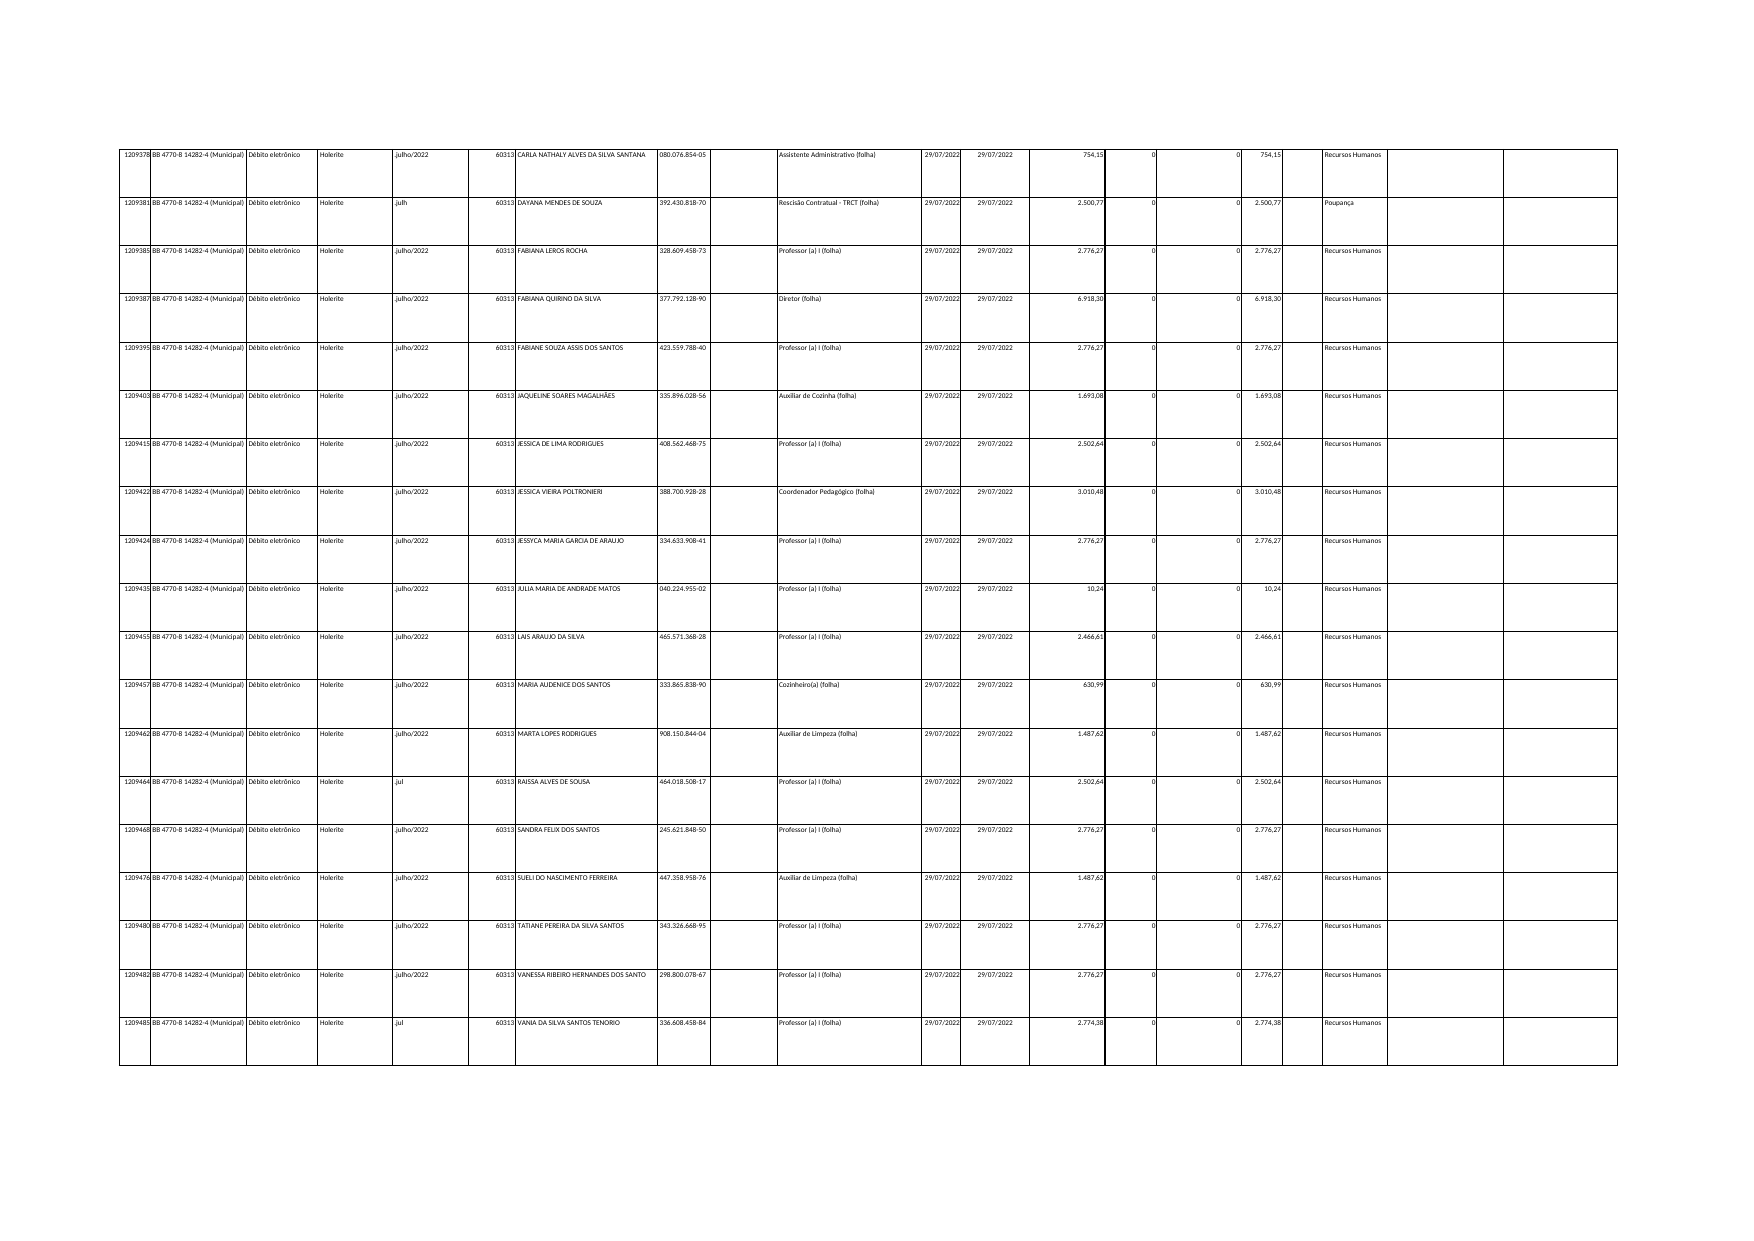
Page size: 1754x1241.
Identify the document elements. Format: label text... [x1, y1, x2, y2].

table_cell Holerite [318, 439, 392, 486]
table_cell FABIANA LEROS ROCHA [516, 246, 657, 293]
table_cell 1209482 [120, 970, 150, 1017]
table_cell 1209455 [120, 632, 150, 679]
table_cell [1283, 1018, 1322, 1065]
table_cell [711, 1018, 777, 1065]
table_cell 2.466,61 [1242, 632, 1282, 679]
table_cell Débito eletrônico [247, 150, 317, 197]
table_cell .julho/2022 [393, 343, 468, 390]
table_cell 1209381 [120, 198, 150, 245]
table_cell Holerite [318, 584, 392, 631]
table_cell Auxiliar de Limpeza (folha) [778, 873, 921, 920]
table_cell 29/07/2022 [961, 391, 1029, 438]
table_cell Recursos Humanos [1323, 825, 1387, 872]
table_cell 0 [1157, 729, 1241, 776]
table_cell 29/07/2022 [961, 825, 1029, 872]
table_cell DAYANA MENDES DE SOUZA [516, 198, 657, 245]
table_cell [1504, 487, 1617, 534]
table_cell Holerite [318, 150, 392, 197]
table_cell BB 4770-8 14282-4 (Municipal) [151, 873, 246, 920]
table_cell 1209464 [120, 777, 150, 824]
table_cell [1504, 1018, 1617, 1065]
table_cell Débito eletrônico [247, 198, 317, 245]
table_cell [711, 343, 777, 390]
table_cell 6.918,30 [1030, 294, 1104, 342]
table_cell .julho/2022 [393, 536, 468, 583]
table_cell 0 [1157, 487, 1241, 534]
table_cell Professor (a) I (folha) [778, 536, 921, 583]
table_cell 60313 [469, 729, 515, 776]
table_cell 29/07/2022 [961, 439, 1029, 486]
table_cell 0 [1157, 584, 1241, 631]
table_cell [711, 246, 777, 293]
table_cell .julho/2022 [393, 729, 468, 776]
table_cell Auxiliar de Cozinha (folha) [778, 391, 921, 438]
table_cell [1504, 825, 1617, 872]
table_cell Holerite [318, 825, 392, 872]
table_cell 0 [1157, 343, 1241, 390]
table_cell [1283, 921, 1322, 968]
table_cell [1283, 873, 1322, 920]
table_cell [711, 729, 777, 776]
table_cell 1209457 [120, 680, 150, 727]
table_cell [1388, 729, 1503, 776]
table_cell SUELI DO NASCIMENTO FERREIRA [516, 873, 657, 920]
table_cell 0 [1106, 487, 1156, 534]
table_cell .julho/2022 [393, 294, 468, 342]
table_cell BB 4770-8 14282-4 (Municipal) [151, 584, 246, 631]
table_cell 29/07/2022 [922, 391, 960, 438]
table_cell 2.500,77 [1030, 198, 1104, 245]
table_cell 0 [1106, 825, 1156, 872]
table_cell [1283, 729, 1322, 776]
table_cell JAQUELINE SOARES MAGALHÃES [516, 391, 657, 438]
table_cell 60313 [469, 777, 515, 824]
table_cell 29/07/2022 [961, 777, 1029, 824]
table_cell 29/07/2022 [922, 777, 960, 824]
table_cell [1504, 680, 1617, 727]
table_cell [1388, 198, 1503, 245]
table_cell .julh [393, 198, 468, 245]
table_cell 29/07/2022 [922, 246, 960, 293]
table_cell [1388, 970, 1503, 1017]
table_cell Débito eletrônico [247, 246, 317, 293]
table_cell 60313 [469, 921, 515, 968]
table_cell 2.776,27 [1030, 970, 1104, 1017]
table_cell 29/07/2022 [961, 970, 1029, 1017]
table_cell 29/07/2022 [961, 294, 1029, 342]
table_cell 2.502,64 [1242, 777, 1282, 824]
table_cell [711, 487, 777, 534]
table_cell 1209415 [120, 439, 150, 486]
table_cell 2.502,64 [1030, 439, 1104, 486]
table_cell 29/07/2022 [961, 246, 1029, 293]
table_cell 1209485 [120, 1018, 150, 1065]
table_cell Rescisão Contratual - TRCT (folha) [778, 198, 921, 245]
table_cell 29/07/2022 [922, 294, 960, 342]
table_cell 29/07/2022 [922, 1018, 960, 1065]
table_cell BB 4770-8 14282-4 (Municipal) [151, 921, 246, 968]
table_cell 29/07/2022 [922, 970, 960, 1017]
table_cell BB 4770-8 14282-4 (Municipal) [151, 150, 246, 197]
table_cell [1504, 970, 1617, 1017]
table_cell [1388, 294, 1503, 342]
table_cell [711, 680, 777, 727]
table_cell 754,15 [1030, 150, 1104, 197]
table_cell BB 4770-8 14282-4 (Municipal) [151, 487, 246, 534]
table_cell 6.918,30 [1242, 294, 1282, 342]
table_cell [1504, 584, 1617, 631]
table_cell [1283, 970, 1322, 1017]
table_cell JULIA MARIA DE ANDRADE MATOS [516, 584, 657, 631]
table_cell 29/07/2022 [922, 536, 960, 583]
table_cell 423.559.788-40 [658, 343, 710, 390]
table_cell Holerite [318, 729, 392, 776]
table_cell 29/07/2022 [922, 632, 960, 679]
table_cell 1.693,08 [1242, 391, 1282, 438]
table_cell Débito eletrônico [247, 536, 317, 583]
table_cell 29/07/2022 [961, 343, 1029, 390]
table_cell BB 4770-8 14282-4 (Municipal) [151, 729, 246, 776]
table_cell Recursos Humanos [1323, 729, 1387, 776]
table_cell 0 [1106, 343, 1156, 390]
table_cell MARIA AUDENICE DOS SANTOS [516, 680, 657, 727]
table_cell 0 [1157, 294, 1241, 342]
table_cell [1504, 921, 1617, 968]
table_cell 2.774,38 [1030, 1018, 1104, 1065]
table_cell 0 [1106, 873, 1156, 920]
table_cell [1388, 1018, 1503, 1065]
table_cell [1504, 343, 1617, 390]
table_cell 0 [1106, 921, 1156, 968]
table_cell [1283, 391, 1322, 438]
table_cell JESSICA DE LIMA RODRIGUES [516, 439, 657, 486]
table_cell [1388, 777, 1503, 824]
table_cell 335.896.028-56 [658, 391, 710, 438]
table_cell [1504, 246, 1617, 293]
table_cell .julho/2022 [393, 391, 468, 438]
table_cell Recursos Humanos [1323, 294, 1387, 342]
table_cell [1504, 150, 1617, 197]
table_cell 29/07/2022 [922, 150, 960, 197]
table_cell TATIANE PEREIRA DA SILVA SANTOS [516, 921, 657, 968]
table_cell 60313 [469, 343, 515, 390]
table_cell Auxiliar de Limpeza (folha) [778, 729, 921, 776]
table_cell 1.487,62 [1242, 873, 1282, 920]
table_cell 10,24 [1242, 584, 1282, 631]
table_cell 2.500,77 [1242, 198, 1282, 245]
table_cell Recursos Humanos [1323, 343, 1387, 390]
table_cell 60313 [469, 536, 515, 583]
table_cell Recursos Humanos [1323, 246, 1387, 293]
table_cell 60313 [469, 680, 515, 727]
table_cell [711, 150, 777, 197]
table_cell [711, 294, 777, 342]
table_cell Débito eletrônico [247, 921, 317, 968]
table_cell 60313 [469, 487, 515, 534]
table_cell 333.865.838-90 [658, 680, 710, 727]
table_cell 334.633.908-41 [658, 536, 710, 583]
table_cell FABIANA QUIRINO DA SILVA [516, 294, 657, 342]
table_cell 0 [1106, 632, 1156, 679]
table_cell 60313 [469, 825, 515, 872]
table_cell Débito eletrônico [247, 1018, 317, 1065]
table_cell Holerite [318, 680, 392, 727]
table_cell Débito eletrônico [247, 584, 317, 631]
table_cell 0 [1106, 777, 1156, 824]
table_cell 0 [1157, 150, 1241, 197]
table_cell Holerite [318, 921, 392, 968]
table_cell .julho/2022 [393, 439, 468, 486]
table_cell 2.776,27 [1030, 536, 1104, 583]
table_cell RAISSA ALVES DE SOUSA [516, 777, 657, 824]
table_cell 1.487,62 [1242, 729, 1282, 776]
table_cell 630,99 [1030, 680, 1104, 727]
table_cell 298.800.078-67 [658, 970, 710, 1017]
table_cell 29/07/2022 [922, 873, 960, 920]
table_cell 1209403 [120, 391, 150, 438]
table_cell LAIS ARAUJO DA SILVA [516, 632, 657, 679]
table_cell [711, 777, 777, 824]
table_cell 0 [1106, 439, 1156, 486]
table_cell 29/07/2022 [961, 729, 1029, 776]
table_cell 29/07/2022 [922, 198, 960, 245]
table_cell 2.774,38 [1242, 1018, 1282, 1065]
table_cell 0 [1106, 584, 1156, 631]
table_cell 29/07/2022 [961, 921, 1029, 968]
table_cell 60313 [469, 1018, 515, 1065]
table_cell SANDRA FELIX DOS SANTOS [516, 825, 657, 872]
table_cell 0 [1106, 246, 1156, 293]
table_cell Professor (a) I (folha) [778, 439, 921, 486]
table_cell 377.792.128-90 [658, 294, 710, 342]
table_cell [1504, 729, 1617, 776]
table_cell Débito eletrônico [247, 294, 317, 342]
table_cell 60313 [469, 294, 515, 342]
table_cell [711, 391, 777, 438]
table_cell 2.776,27 [1242, 343, 1282, 390]
table_cell [1388, 680, 1503, 727]
table_cell 60313 [469, 246, 515, 293]
table_cell 0 [1157, 921, 1241, 968]
table_cell 1209480 [120, 921, 150, 968]
table_cell .julho/2022 [393, 873, 468, 920]
table_cell Recursos Humanos [1323, 439, 1387, 486]
table_cell [711, 198, 777, 245]
table_cell 0 [1106, 294, 1156, 342]
table_cell .julho/2022 [393, 487, 468, 534]
table_cell 408.562.468-75 [658, 439, 710, 486]
table_cell [1504, 632, 1617, 679]
table_cell 0 [1106, 1018, 1156, 1065]
table_cell [1283, 487, 1322, 534]
table_cell 245.621.848-50 [658, 825, 710, 872]
table_cell [1388, 246, 1503, 293]
table_cell Professor (a) I (folha) [778, 825, 921, 872]
table_cell 0 [1157, 873, 1241, 920]
table_cell BB 4770-8 14282-4 (Municipal) [151, 680, 246, 727]
table_cell Débito eletrônico [247, 729, 317, 776]
table_cell .julho/2022 [393, 632, 468, 679]
table_cell Professor (a) I (folha) [778, 246, 921, 293]
table_cell 0 [1106, 680, 1156, 727]
table_cell [1388, 391, 1503, 438]
table_cell FABIANE SOUZA ASSIS DOS SANTOS [516, 343, 657, 390]
table_cell [1283, 439, 1322, 486]
table_cell 60313 [469, 439, 515, 486]
table_cell MARTA LOPES RODRIGUES [516, 729, 657, 776]
table_cell Débito eletrônico [247, 439, 317, 486]
table_cell Holerite [318, 1018, 392, 1065]
table_cell Débito eletrônico [247, 873, 317, 920]
table_cell 2.466,61 [1030, 632, 1104, 679]
table_cell 0 [1106, 391, 1156, 438]
table_cell Holerite [318, 294, 392, 342]
table_cell Poupança [1323, 198, 1387, 245]
table_cell 0 [1157, 680, 1241, 727]
table_cell 29/07/2022 [922, 439, 960, 486]
table_cell Recursos Humanos [1323, 536, 1387, 583]
table_cell [1388, 825, 1503, 872]
table_cell [1283, 343, 1322, 390]
table_cell 908.150.844-04 [658, 729, 710, 776]
table_cell 040.224.955-02 [658, 584, 710, 631]
table_cell 336.608.458-84 [658, 1018, 710, 1065]
table_cell 29/07/2022 [961, 536, 1029, 583]
table_cell 29/07/2022 [961, 584, 1029, 631]
table_cell 1209462 [120, 729, 150, 776]
table_cell 0 [1157, 825, 1241, 872]
table_cell Professor (a) I (folha) [778, 632, 921, 679]
table_cell [1504, 873, 1617, 920]
table_cell Professor (a) I (folha) [778, 1018, 921, 1065]
table_cell 2.502,64 [1030, 777, 1104, 824]
table_cell 328.609.458-73 [658, 246, 710, 293]
table_cell 1209468 [120, 825, 150, 872]
table_cell Débito eletrônico [247, 970, 317, 1017]
table_cell Débito eletrônico [247, 391, 317, 438]
table_cell [1388, 921, 1503, 968]
table_cell Débito eletrônico [247, 825, 317, 872]
table_cell [711, 632, 777, 679]
table_cell [711, 584, 777, 631]
table_cell 080.076.854-05 [658, 150, 710, 197]
table_cell CARLA NATHALY ALVES DA SILVA SANTANA [516, 150, 657, 197]
table_cell Débito eletrônico [247, 680, 317, 727]
table_cell Holerite [318, 246, 392, 293]
table_cell 1.693,08 [1030, 391, 1104, 438]
table_cell [711, 825, 777, 872]
table_cell 1.487,62 [1030, 873, 1104, 920]
table_cell JESSICA VIEIRA POLTRONIERI [516, 487, 657, 534]
table_cell [1504, 294, 1617, 342]
table_cell BB 4770-8 14282-4 (Municipal) [151, 294, 246, 342]
table_cell 0 [1157, 246, 1241, 293]
table_cell 2.776,27 [1242, 246, 1282, 293]
table_cell [711, 970, 777, 1017]
table_cell .jul [393, 777, 468, 824]
table_cell 2.776,27 [1030, 921, 1104, 968]
table_cell [1504, 198, 1617, 245]
table_cell BB 4770-8 14282-4 (Municipal) [151, 632, 246, 679]
table_cell [1283, 680, 1322, 727]
table_cell 29/07/2022 [961, 487, 1029, 534]
table_cell 0 [1106, 970, 1156, 1017]
table_cell Débito eletrônico [247, 487, 317, 534]
table_cell [1283, 536, 1322, 583]
table_cell 0 [1157, 198, 1241, 245]
table_cell [1283, 632, 1322, 679]
table_cell 0 [1106, 198, 1156, 245]
table_cell 29/07/2022 [922, 343, 960, 390]
table_cell 60313 [469, 391, 515, 438]
table_cell 0 [1157, 391, 1241, 438]
table_cell Holerite [318, 198, 392, 245]
table_cell VANESSA RIBEIRO HERNANDES DOS SANTO [516, 970, 657, 1017]
table_cell 29/07/2022 [961, 632, 1029, 679]
table_cell .julho/2022 [393, 680, 468, 727]
table_cell [1388, 439, 1503, 486]
table_cell 1209435 [120, 584, 150, 631]
table_cell Recursos Humanos [1323, 584, 1387, 631]
table_cell [1283, 150, 1322, 197]
table_cell Recursos Humanos [1323, 1018, 1387, 1065]
table_cell 3.010,48 [1242, 487, 1282, 534]
table_cell 343.326.668-95 [658, 921, 710, 968]
table_cell 29/07/2022 [922, 825, 960, 872]
table_cell 465.571.368-28 [658, 632, 710, 679]
table_cell [1283, 825, 1322, 872]
table_cell [1388, 632, 1503, 679]
table_cell 1209422 [120, 487, 150, 534]
table_cell [1504, 777, 1617, 824]
table_cell Assistente Administrativo (folha) [778, 150, 921, 197]
table_cell Recursos Humanos [1323, 873, 1387, 920]
table_cell Holerite [318, 632, 392, 679]
table_cell 388.700.928-28 [658, 487, 710, 534]
table_cell 0 [1157, 970, 1241, 1017]
table_cell Cozinheiro(a) (folha) [778, 680, 921, 727]
table_cell 2.776,27 [1030, 343, 1104, 390]
table_cell 60313 [469, 632, 515, 679]
table_cell Débito eletrônico [247, 632, 317, 679]
table_cell Débito eletrônico [247, 343, 317, 390]
table_cell 2.776,27 [1030, 825, 1104, 872]
table_cell 0 [1157, 439, 1241, 486]
table_cell BB 4770-8 14282-4 (Municipal) [151, 439, 246, 486]
table_cell Professor (a) I (folha) [778, 343, 921, 390]
table_cell 754,15 [1242, 150, 1282, 197]
table_cell Holerite [318, 343, 392, 390]
table_cell Professor (a) I (folha) [778, 584, 921, 631]
table_cell 29/07/2022 [961, 1018, 1029, 1065]
table_cell BB 4770-8 14282-4 (Municipal) [151, 536, 246, 583]
table_cell 1209476 [120, 873, 150, 920]
table_cell Recursos Humanos [1323, 680, 1387, 727]
table_cell [1388, 487, 1503, 534]
table_cell 0 [1157, 777, 1241, 824]
table_cell BB 4770-8 14282-4 (Municipal) [151, 391, 246, 438]
table_cell Recursos Humanos [1323, 487, 1387, 534]
table_cell [1283, 777, 1322, 824]
table_cell [711, 921, 777, 968]
table_cell 1.487,62 [1030, 729, 1104, 776]
table_cell 29/07/2022 [961, 680, 1029, 727]
table_cell [1504, 391, 1617, 438]
table_cell Holerite [318, 873, 392, 920]
table_cell [1388, 150, 1503, 197]
table_cell 60313 [469, 873, 515, 920]
table_cell .jul [393, 1018, 468, 1065]
table_cell 60313 [469, 970, 515, 1017]
table_cell 1209385 [120, 246, 150, 293]
table_cell JESSYCA MARIA GARCIA DE ARAUJO [516, 536, 657, 583]
table_cell [1283, 198, 1322, 245]
table_cell 3.010,48 [1030, 487, 1104, 534]
table_cell 630,99 [1242, 680, 1282, 727]
table_cell 1209387 [120, 294, 150, 342]
table_cell Recursos Humanos [1323, 391, 1387, 438]
table_cell [1504, 439, 1617, 486]
table_cell Professor (a) I (folha) [778, 970, 921, 1017]
table_cell BB 4770-8 14282-4 (Municipal) [151, 343, 246, 390]
table_cell Holerite [318, 487, 392, 534]
table_cell [711, 536, 777, 583]
table_cell 0 [1157, 1018, 1241, 1065]
table_cell .julho/2022 [393, 150, 468, 197]
table_cell .julho/2022 [393, 825, 468, 872]
table_cell 10,24 [1030, 584, 1104, 631]
table_cell Holerite [318, 391, 392, 438]
table_cell [1283, 246, 1322, 293]
table_cell [1388, 873, 1503, 920]
table_cell 0 [1157, 632, 1241, 679]
table_cell Recursos Humanos [1323, 150, 1387, 197]
table_cell [1283, 294, 1322, 342]
table_cell .julho/2022 [393, 921, 468, 968]
table_cell Recursos Humanos [1323, 632, 1387, 679]
table_cell 2.776,27 [1242, 970, 1282, 1017]
table_cell 2.776,27 [1242, 536, 1282, 583]
table_cell 1209395 [120, 343, 150, 390]
table_cell 464.018.508-17 [658, 777, 710, 824]
table_cell Professor (a) I (folha) [778, 921, 921, 968]
table_cell VANIA DA SILVA SANTOS TENORIO [516, 1018, 657, 1065]
table_cell 60313 [469, 198, 515, 245]
table_cell 0 [1106, 536, 1156, 583]
table_cell BB 4770-8 14282-4 (Municipal) [151, 825, 246, 872]
table_cell [711, 873, 777, 920]
table_cell Débito eletrônico [247, 777, 317, 824]
table_cell .julho/2022 [393, 246, 468, 293]
table_cell 392.430.818-70 [658, 198, 710, 245]
table_cell Diretor (folha) [778, 294, 921, 342]
table_cell BB 4770-8 14282-4 (Municipal) [151, 198, 246, 245]
table_cell Recursos Humanos [1323, 921, 1387, 968]
table_cell 29/07/2022 [922, 487, 960, 534]
table_cell .julho/2022 [393, 970, 468, 1017]
table_cell Recursos Humanos [1323, 970, 1387, 1017]
table_cell Holerite [318, 777, 392, 824]
table_cell 60313 [469, 584, 515, 631]
table_cell [1388, 584, 1503, 631]
table_cell 29/07/2022 [961, 873, 1029, 920]
table_cell [711, 439, 777, 486]
table_cell BB 4770-8 14282-4 (Municipal) [151, 246, 246, 293]
table_cell BB 4770-8 14282-4 (Municipal) [151, 777, 246, 824]
table_cell 0 [1106, 729, 1156, 776]
table_cell [1388, 343, 1503, 390]
table_cell 29/07/2022 [922, 729, 960, 776]
table_cell 29/07/2022 [922, 584, 960, 631]
table_cell 29/07/2022 [922, 680, 960, 727]
table_cell 0 [1106, 150, 1156, 197]
table_cell 29/07/2022 [961, 150, 1029, 197]
table_cell [1388, 536, 1503, 583]
table_cell 29/07/2022 [961, 198, 1029, 245]
table_cell 2.776,27 [1030, 246, 1104, 293]
table_cell .julho/2022 [393, 584, 468, 631]
table_cell [1504, 536, 1617, 583]
table_cell 1209424 [120, 536, 150, 583]
table_cell Holerite [318, 536, 392, 583]
table_cell 0 [1157, 536, 1241, 583]
table_cell 60313 [469, 150, 515, 197]
table_cell Recursos Humanos [1323, 777, 1387, 824]
table_cell 2.502,64 [1242, 439, 1282, 486]
table_cell 1209378 [120, 150, 150, 197]
table_cell 2.776,27 [1242, 825, 1282, 872]
table_cell Professor (a) I (folha) [778, 777, 921, 824]
table_cell Holerite [318, 970, 392, 1017]
table_cell 2.776,27 [1242, 921, 1282, 968]
table_cell [1283, 584, 1322, 631]
table_cell Coordenador Pedagógico (folha) [778, 487, 921, 534]
table_cell 447.358.958-76 [658, 873, 710, 920]
table_cell BB 4770-8 14282-4 (Municipal) [151, 1018, 246, 1065]
table_cell BB 4770-8 14282-4 (Municipal) [151, 970, 246, 1017]
table_cell 29/07/2022 [922, 921, 960, 968]
